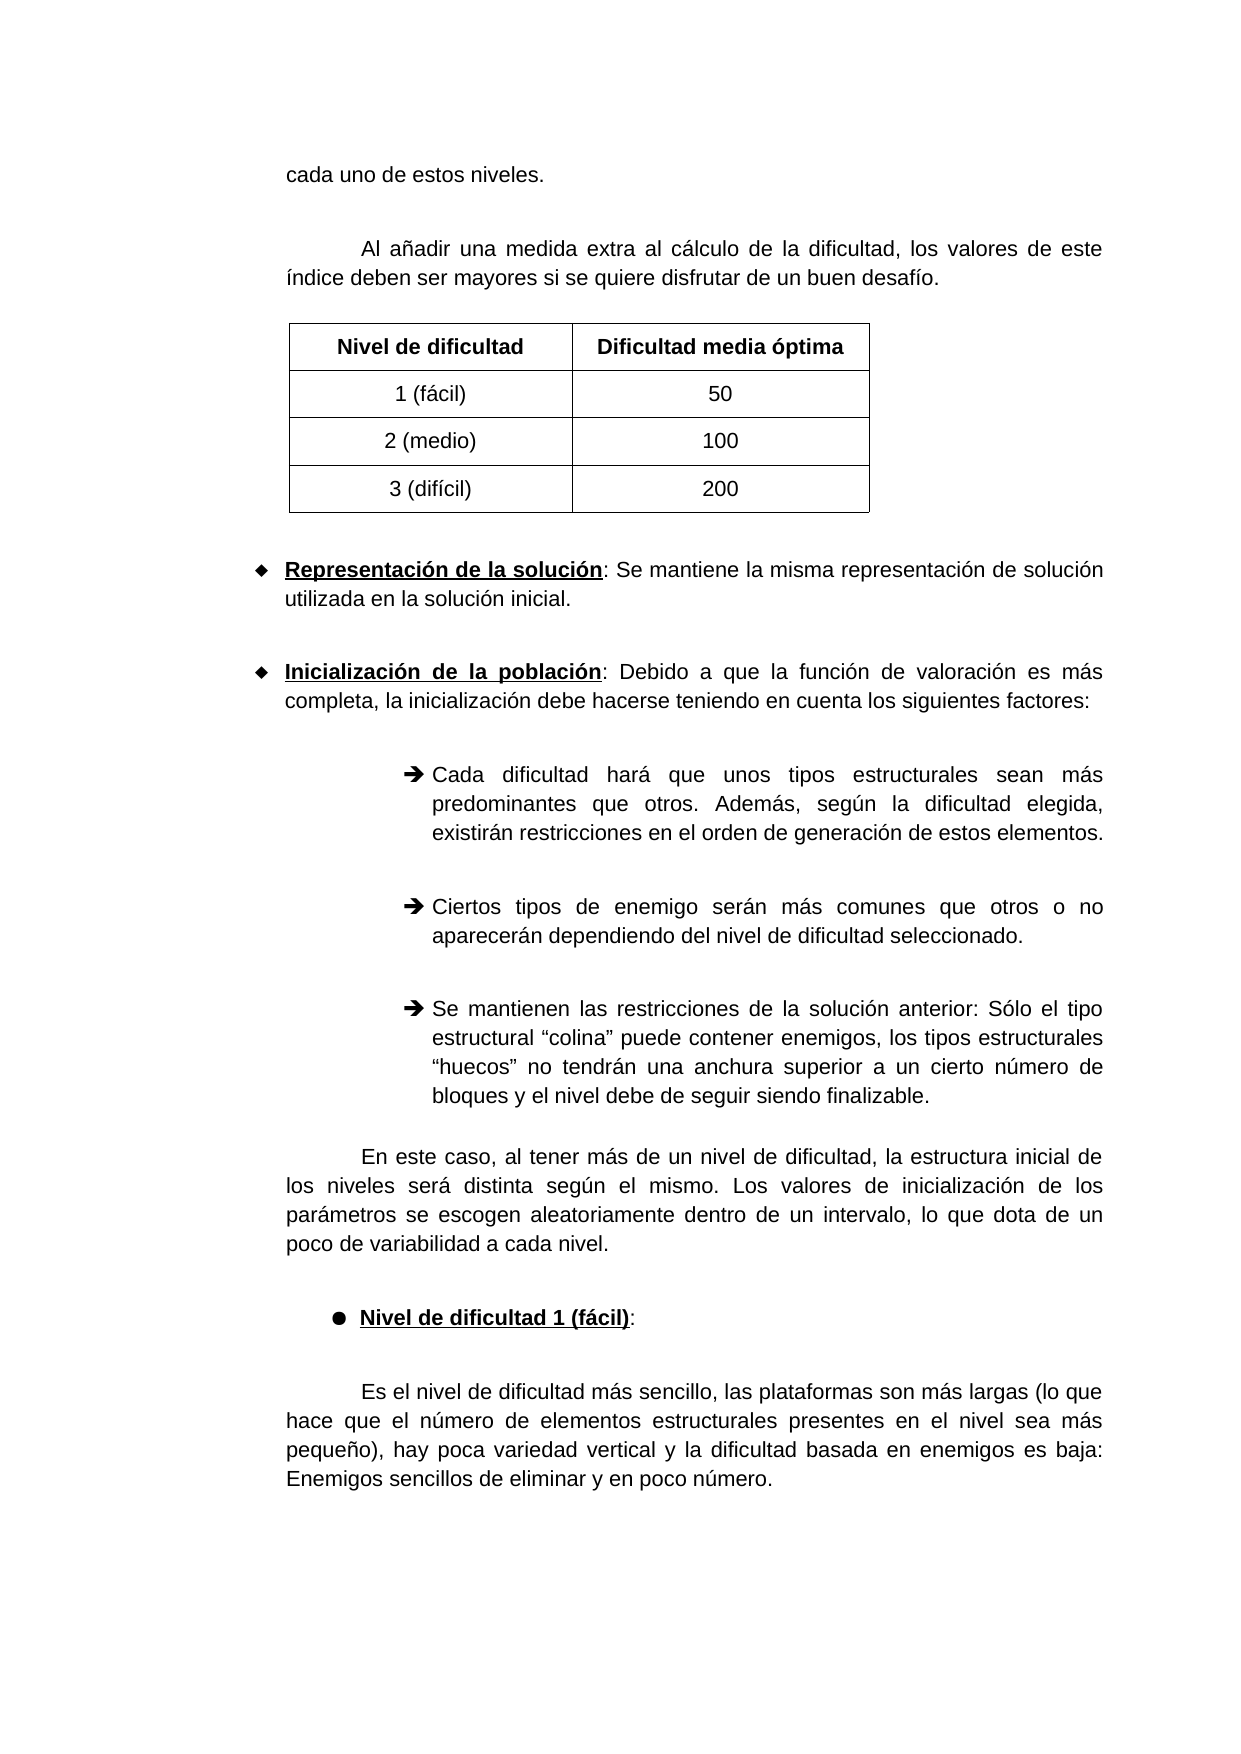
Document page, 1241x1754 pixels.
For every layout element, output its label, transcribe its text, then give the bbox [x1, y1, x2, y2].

text cada uno de estos niveles. [286, 162, 1104, 188]
table_cell 200 [573, 466, 869, 512]
table_cell 50 [573, 371, 869, 417]
list Cada dificultad hará que unos tipos estructurales sean más predominantes que otros. Además, según la dificultad elegida, existirán restricciones en el orden de generación de estos elementos. [402, 762, 1104, 845]
list Se mantienen las restricciones de la solución anterior: Sólo el tipo estructural “colina” puede contener enemigos, los tipos estructurales “huecos” no tendrán una anchura superior a un cierto número de bloques y el nivel debe de seguir siendo finalizable. [402, 996, 1104, 1108]
text Es el nivel de dificultad más sencillo, las plataformas son más largas (lo que hace que el número de elementos estructurales presentes en el nivel sea más pequeño), hay poca variedad vertical y la dificultad basada en enemigos es baja: Enemigos sencillos de eliminar y en poco número. [286, 1379, 1104, 1491]
text En este caso, al tener más de un nivel de dificultad, la estructura inicial de los niveles será distinta según el mismo. Los valores de inicialización de los parámetros se escogen aleatoriamente dentro de un intervalo, lo que dota de un poco de variabilidad a cada nivel. [286, 1144, 1104, 1256]
table_header Dificultad media óptima [573, 324, 869, 370]
list Nivel de dificultad 1 (fácil): [330, 1305, 1104, 1330]
table_header Nivel de dificultad [290, 324, 572, 370]
table_cell 3 (difícil) [290, 466, 572, 512]
list Inicialización de la población: Debido a que la función de valoración es más completa, la inicialización debe hacerse teniendo en cuenta los siguientes factores: [255, 659, 1104, 714]
table_cell 2 (medio) [290, 418, 572, 464]
list Representación de la solución: Se mantiene la misma representación de solución utilizada en la solución inicial. [255, 556, 1104, 611]
table_cell 100 [573, 418, 869, 464]
table_cell 1 (fácil) [290, 371, 572, 417]
list Ciertos tipos de enemigo serán más comunes que otros o no aparecerán dependiendo del nivel de dificultad seleccionado. [402, 894, 1104, 948]
text Al añadir una medida extra al cálculo de la dificultad, los valores de este índice deben ser mayores si se quiere disfrutar de un buen desafío. [286, 236, 1104, 290]
